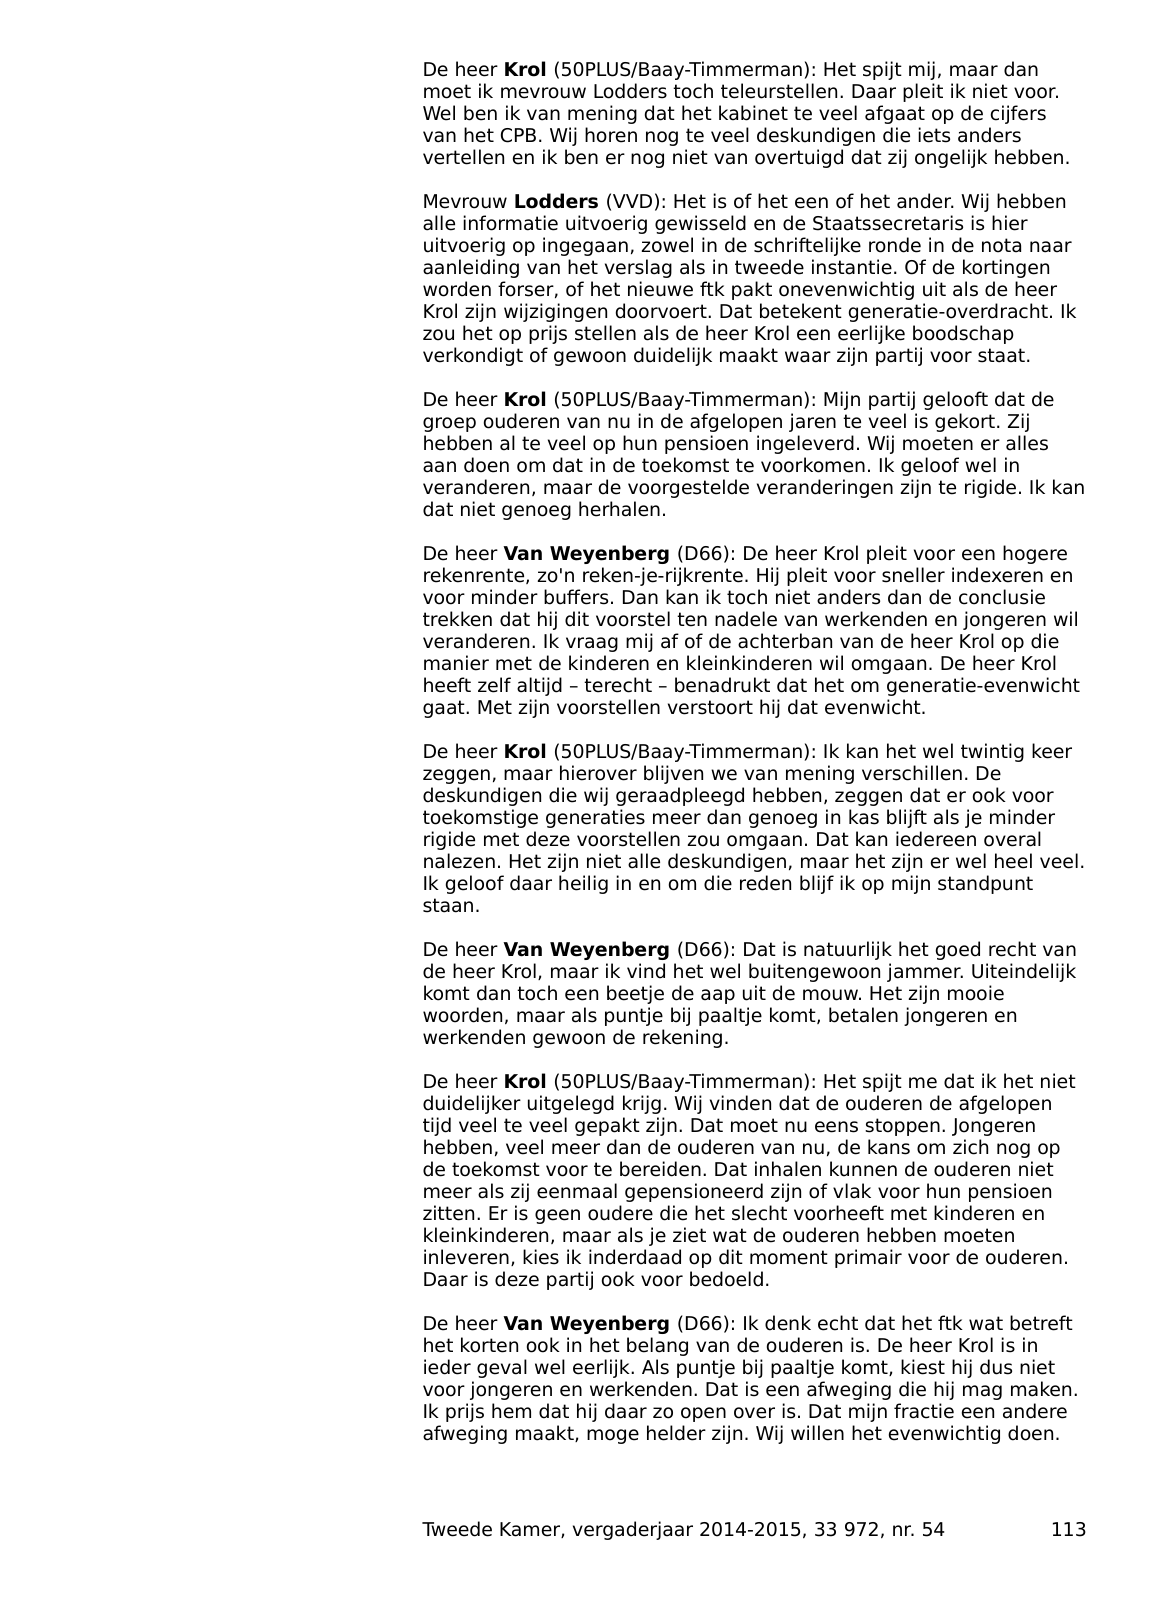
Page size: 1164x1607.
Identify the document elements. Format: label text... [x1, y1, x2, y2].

text De heer Krol (50PLUS/Baay-Timmerman): Ik kan het wel twintig keer zeggen, maar hierover blijven we van mening verschillen. De deskundigen die wij geraadpleegd hebben, zeggen dat er ook voor toekomstige generaties meer dan genoeg in kas blijft als je minder rigide met deze voorstellen zou omgaan. Dat kan iedereen overal nalezen. Het zijn niet alle deskundigen, maar het zijn er wel heel veel. Ik geloof daar heilig in en om die reden blijf ik op mijn standpunt staan. [422, 741, 1087, 917]
text De heer Krol (50PLUS/Baay-Timmerman): Het spijt me dat ik het niet duidelijker uitgelegd krijg. Wij vinden dat de ouderen de afgelopen tijd veel te veel gepakt zijn. Dat moet nu eens stoppen. Jongeren hebben, veel meer dan de ouderen van nu, de kans om zich nog op de toekomst voor te bereiden. Dat inhalen kunnen de ouderen niet meer als zij eenmaal gepensioneerd zijn of vlak voor hun pensioen zitten. Er is geen oudere die het slecht voorheeft met kinderen en kleinkinderen, maar als je ziet wat de ouderen hebben moeten inleveren, kies ik inderdaad op dit moment primair voor de ouderen. Daar is deze partij ook voor bedoeld. [422, 1071, 1087, 1291]
text De heer Krol (50PLUS/Baay-Timmerman): Het spijt mij, maar dan moet ik mevrouw Lodders toch teleurstellen. Daar pleit ik niet voor. Wel ben ik van mening dat het kabinet te veel afgaat op de cijfers van het CPB. Wij horen nog te veel deskundigen die iets anders vertellen en ik ben er nog niet van overtuigd dat zij ongelijk hebben. [422, 59, 1087, 169]
text Mevrouw Lodders (VVD): Het is of het een of het ander. Wij hebben alle informatie uitvoerig gewisseld en de Staatssecretaris is hier uitvoerig op ingegaan, zowel in de schriftelijke ronde in de nota naar aanleiding van het verslag als in tweede instantie. Of de kortingen worden forser, of het nieuwe ftk pakt onevenwichtig uit als de heer Krol zijn wijzigingen doorvoert. Dat betekent generatie-overdracht. Ik zou het op prijs stellen als de heer Krol een eerlijke boodschap verkondigt of gewoon duidelijk maakt waar zijn partij voor staat. [422, 191, 1087, 367]
text De heer Van Weyenberg (D66): Ik denk echt dat het ftk wat betreft het korten ook in het belang van de ouderen is. De heer Krol is in ieder geval wel eerlijk. Als puntje bij paaltje komt, kiest hij dus niet voor jongeren en werkenden. Dat is een afweging die hij mag maken. Ik prijs hem dat hij daar zo open over is. Dat mijn fractie een andere afweging maakt, moge helder zijn. Wij willen het evenwichtig doen. [422, 1313, 1087, 1445]
text De heer Van Weyenberg (D66): Dat is natuurlijk het goed recht van de heer Krol, maar ik vind het wel buitengewoon jammer. Uiteindelijk komt dan toch een beetje de aap uit de mouw. Het zijn mooie woorden, maar als puntje bij paaltje komt, betalen jongeren en werkenden gewoon de rekening. [422, 939, 1087, 1049]
text De heer Van Weyenberg (D66): De heer Krol pleit voor een hogere rekenrente, zo'n reken-je-rijkrente. Hij pleit voor sneller indexeren en voor minder buffers. Dan kan ik toch niet anders dan de conclusie trekken dat hij dit voorstel ten nadele van werkenden en jongeren wil veranderen. Ik vraag mij af of de achterban van de heer Krol op die manier met de kinderen en kleinkinderen wil omgaan. De heer Krol heeft zelf altijd – terecht – benadrukt dat het om generatie-evenwicht gaat. Met zijn voorstellen verstoort hij dat evenwicht. [422, 543, 1087, 719]
text De heer Krol (50PLUS/Baay-Timmerman): Mijn partij gelooft dat de groep ouderen van nu in de afgelopen jaren te veel is gekort. Zij hebben al te veel op hun pensioen ingeleverd. Wij moeten er alles aan doen om dat in de toekomst te voorkomen. Ik geloof wel in veranderen, maar de voorgestelde veranderingen zijn te rigide. Ik kan dat niet genoeg herhalen. [422, 389, 1087, 521]
